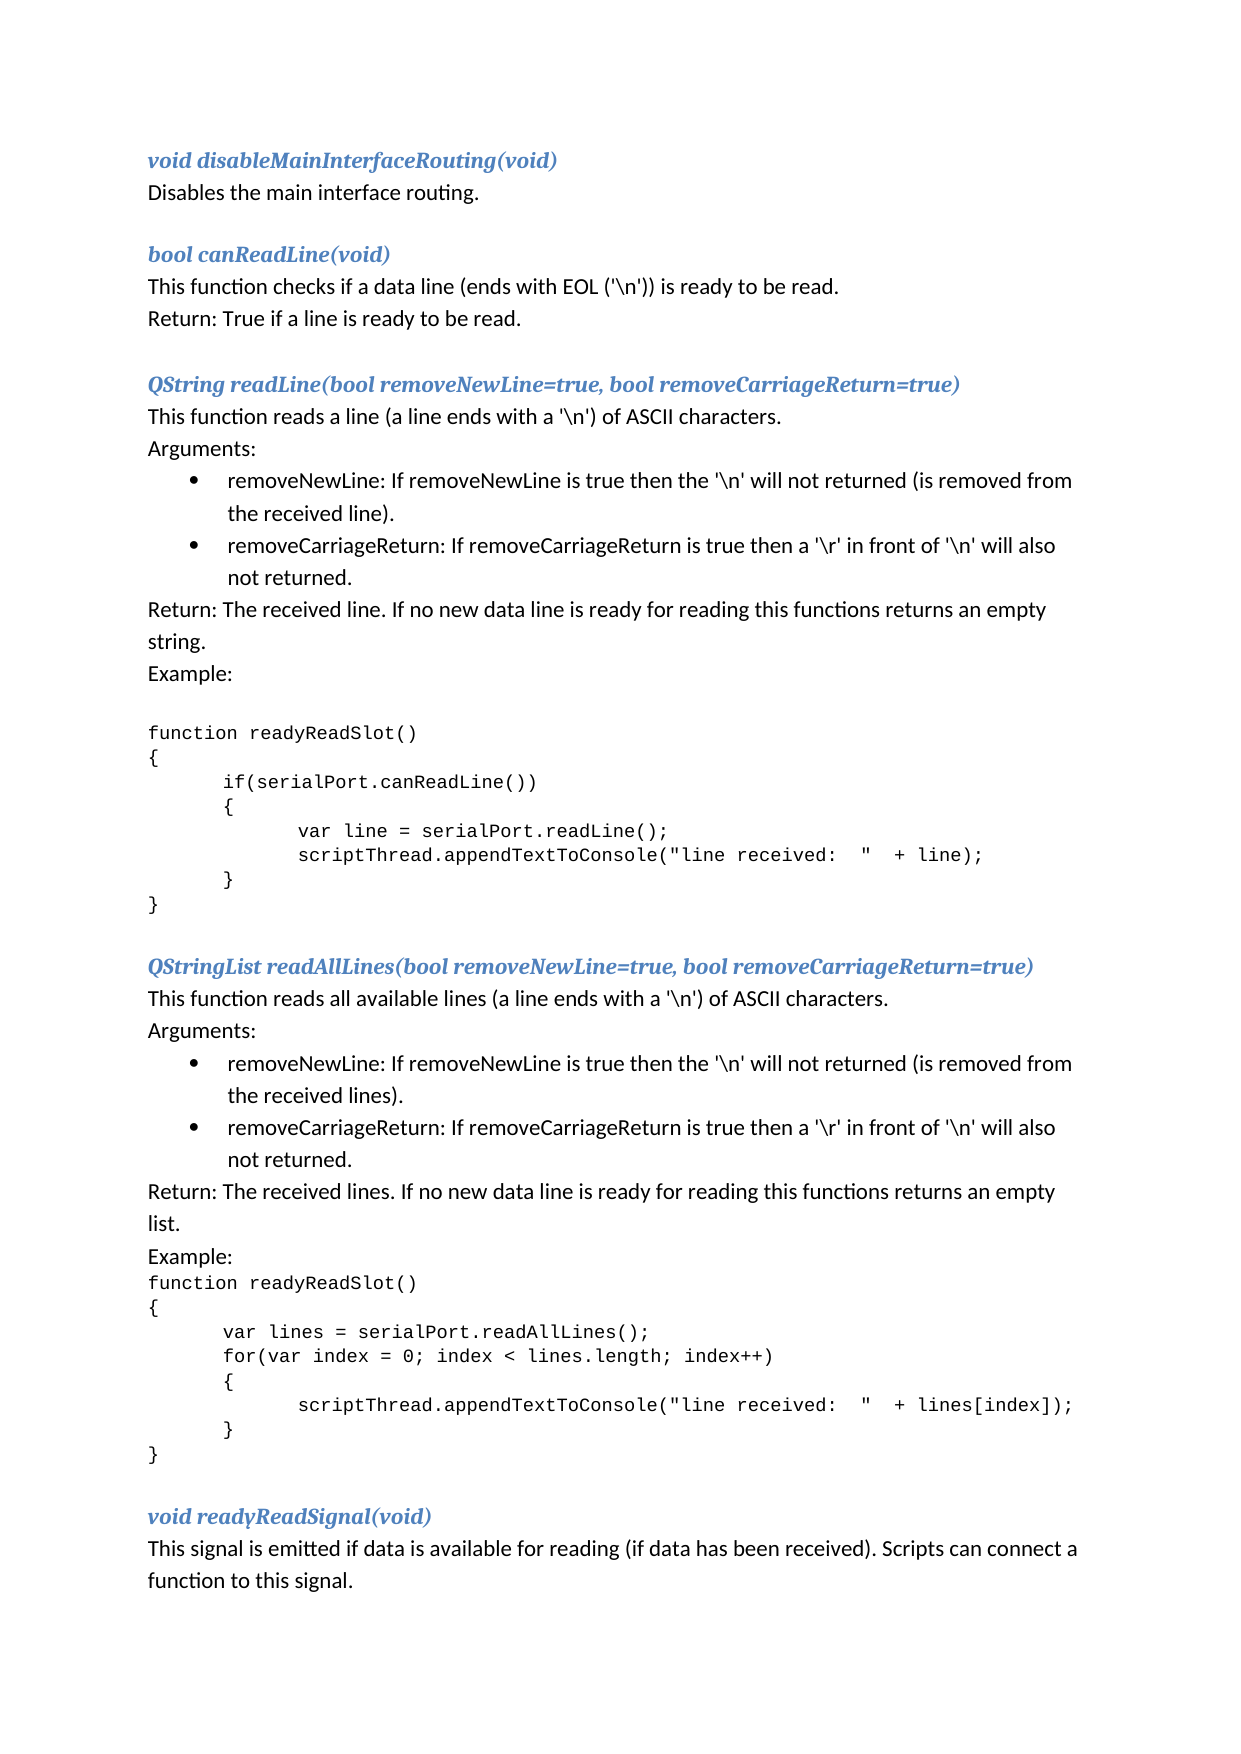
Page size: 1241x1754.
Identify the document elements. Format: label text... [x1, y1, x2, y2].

text { [148, 1298, 1093, 1319]
text Example: [148, 1242, 1093, 1270]
subtitle void readyReadSignal(void) [148, 1504, 1093, 1530]
list removeNewLine: If removeNewLine is true then the '\n' will not returned (is removed from the received line). [190, 466, 1093, 527]
text { [148, 1371, 1093, 1393]
text scriptThread.appendTextToConsole("line received: " + lines[index]); [148, 1396, 1093, 1417]
text Return: The received line. If no new data line is ready for reading this functions returns an empty string. [148, 595, 1093, 655]
subtitle QString readLine(bool removeNewLine=true, bool removeCarriageReturn=true) [148, 372, 1093, 398]
subtitle QStringList readAllLines(bool removeNewLine=true, bool removeCarriageReturn=true) [148, 954, 1093, 980]
text scriptThread.appendTextToConsole("line received: " + line); [148, 846, 1093, 867]
text var lines = serialPort.readAllLines(); [148, 1323, 1093, 1344]
text Return: True if a line is ready to be read. [148, 304, 1093, 333]
text This function reads all available lines (a line ends with a '\n') of ASCII characters. [148, 984, 1093, 1012]
text Disables the main interface routing. [148, 178, 1093, 206]
text This function checks if a data line (ends with EOL ('\n')) is ready to be read. [148, 272, 1093, 300]
text This function reads a line (a line ends with a '\n') of ASCII characters. [148, 402, 1093, 430]
text } [148, 870, 1093, 891]
text var line = serialPort.readLine(); [148, 821, 1093, 843]
subtitle bool canReadLine(void) [148, 242, 1093, 268]
list removeCarriageReturn: If removeCarriageReturn is true then a '\r' in front of '\n' will also not returned. [190, 531, 1093, 591]
text if(serialPort.canReadLine()) [148, 773, 1093, 794]
text } [148, 1420, 1093, 1441]
text Example: [148, 659, 1093, 688]
text { [148, 797, 1093, 818]
text Arguments: [148, 434, 1093, 462]
text Arguments: [148, 1016, 1093, 1044]
text function readyReadSlot() [148, 1274, 1093, 1295]
text } [148, 1444, 1093, 1466]
list removeCarriageReturn: If removeCarriageReturn is true then a '\r' in front of '\n' will also not returned. [190, 1113, 1093, 1173]
list removeNewLine: If removeNewLine is true then the '\n' will not returned (is removed from the received lines). [190, 1049, 1093, 1109]
text { [148, 748, 1093, 769]
subtitle void disableMainInterfaceRouting(void) [148, 148, 1093, 174]
text } [148, 894, 1093, 916]
text This signal is emitted if data is available for reading (if data has been received). Scripts can connect a function to this signal. [148, 1534, 1093, 1594]
text for(var index = 0; index < lines.length; index++) [148, 1347, 1093, 1368]
text Return: The received lines. If no new data line is ready for reading this functions returns an empty list. [148, 1177, 1093, 1238]
text function readyReadSlot() [148, 724, 1093, 745]
